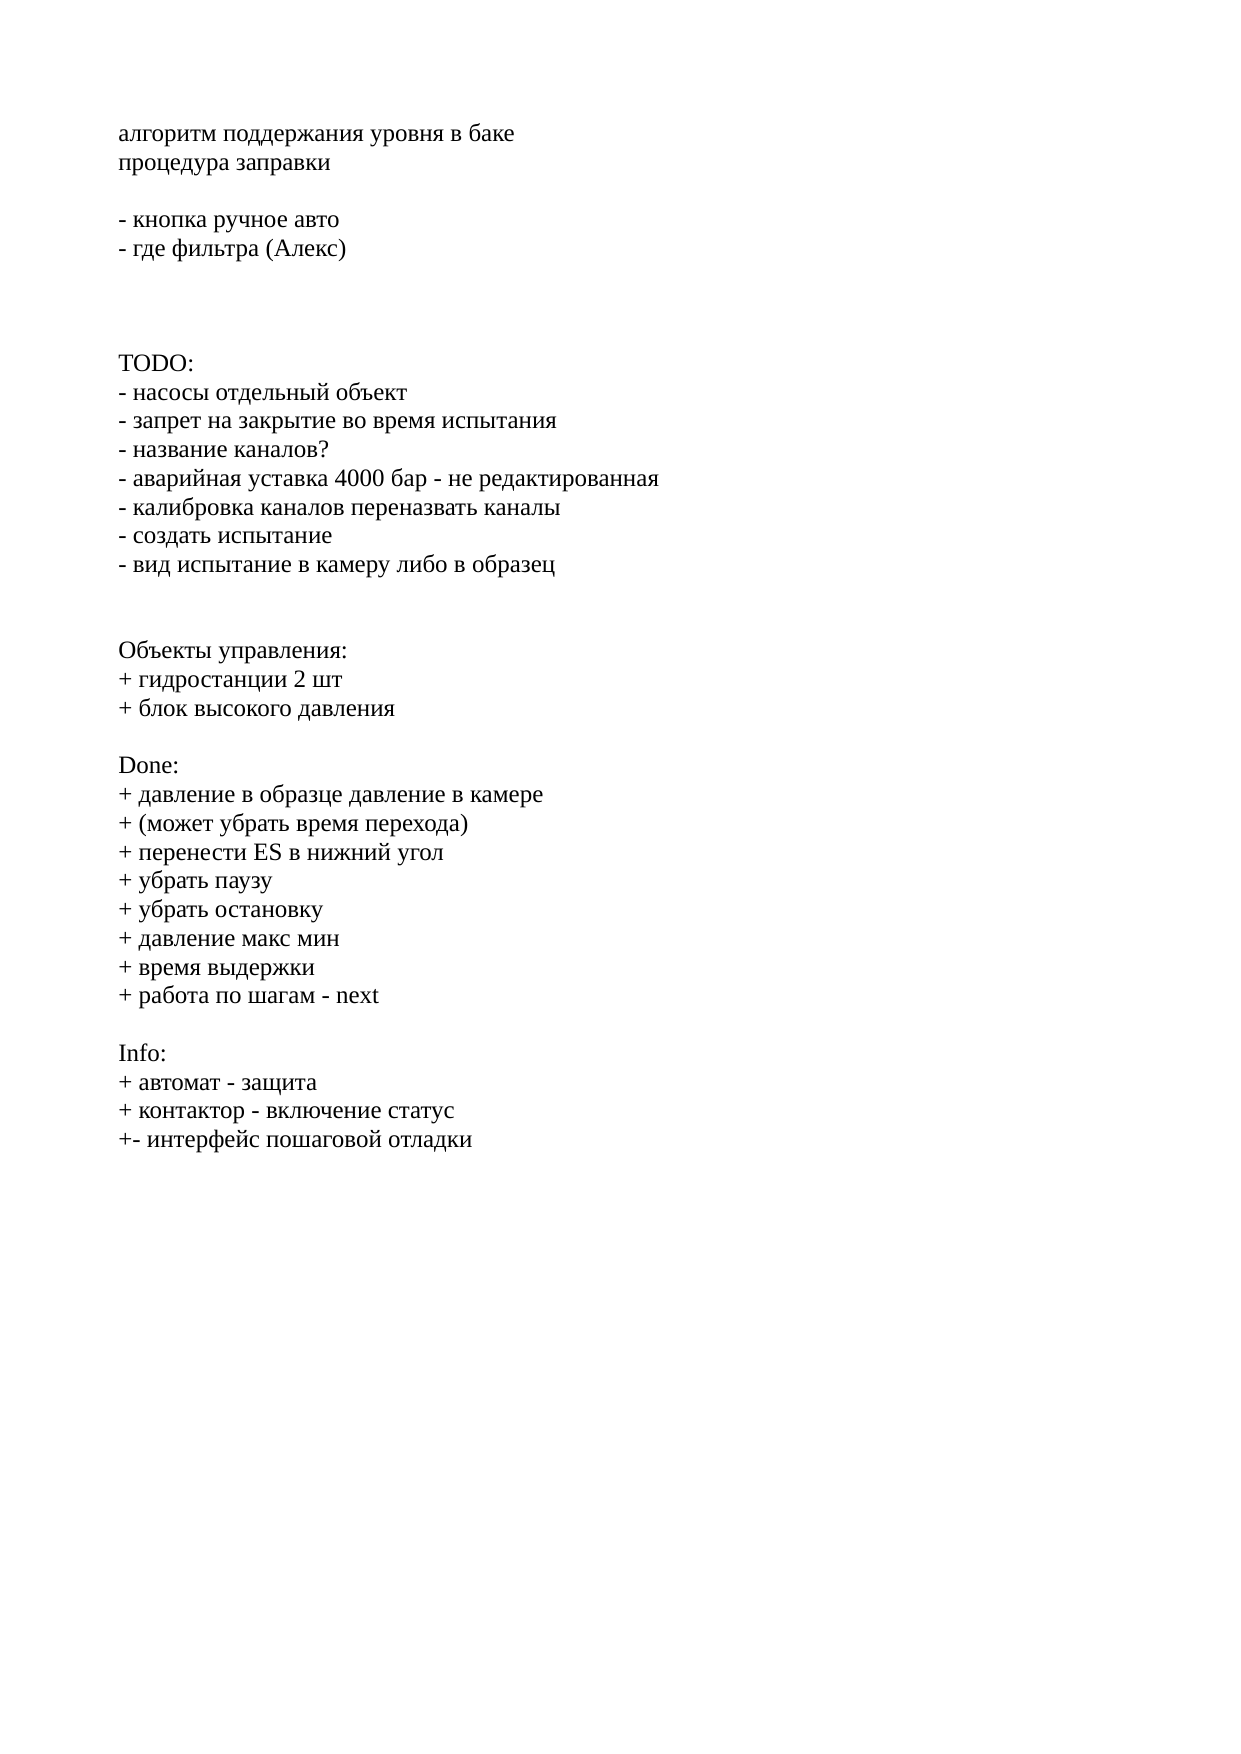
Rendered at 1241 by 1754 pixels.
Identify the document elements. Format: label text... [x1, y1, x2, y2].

text + работа по шагам - next [118, 981, 1122, 1009]
text - запрет на закрытие во время испытания [118, 406, 1122, 434]
text Объекты управления: [118, 636, 1122, 664]
text - название каналов? [118, 434, 1122, 463]
text + контактор - включение статус [118, 1096, 1122, 1124]
text + автомат - защита [118, 1067, 1122, 1096]
text Done: [118, 751, 1122, 779]
text + давление макс мин [118, 923, 1122, 952]
text - кнопка ручное авто [118, 204, 1122, 233]
text - насосы отдельный объект [118, 377, 1122, 406]
text - создать испытание [118, 521, 1122, 549]
text алгоритм поддержания уровня в баке [118, 118, 1122, 147]
text - аварийная уставка 4000 бар - не редактированная [118, 463, 1122, 492]
text + гидростанции 2 шт [118, 664, 1122, 693]
text + перенести ES в нижний угол [118, 837, 1122, 866]
text + (может убрать время перехода) [118, 808, 1122, 837]
text + время выдержки [118, 952, 1122, 981]
text TODO: [118, 348, 1122, 377]
text - вид испытание в камеру либо в образец [118, 549, 1122, 578]
text - калибровка каналов переназвать каналы [118, 492, 1122, 521]
text - где фильтра (Алекс) [118, 233, 1122, 262]
text + давление в образце давление в камере [118, 779, 1122, 808]
text +- интерфейс пошаговой отладки [118, 1124, 1122, 1153]
text процедура заправки [118, 147, 1122, 176]
text Info: [118, 1038, 1122, 1067]
text + блок высокого давления [118, 693, 1122, 722]
text + убрать остановку [118, 894, 1122, 923]
text + убрать паузу [118, 866, 1122, 894]
